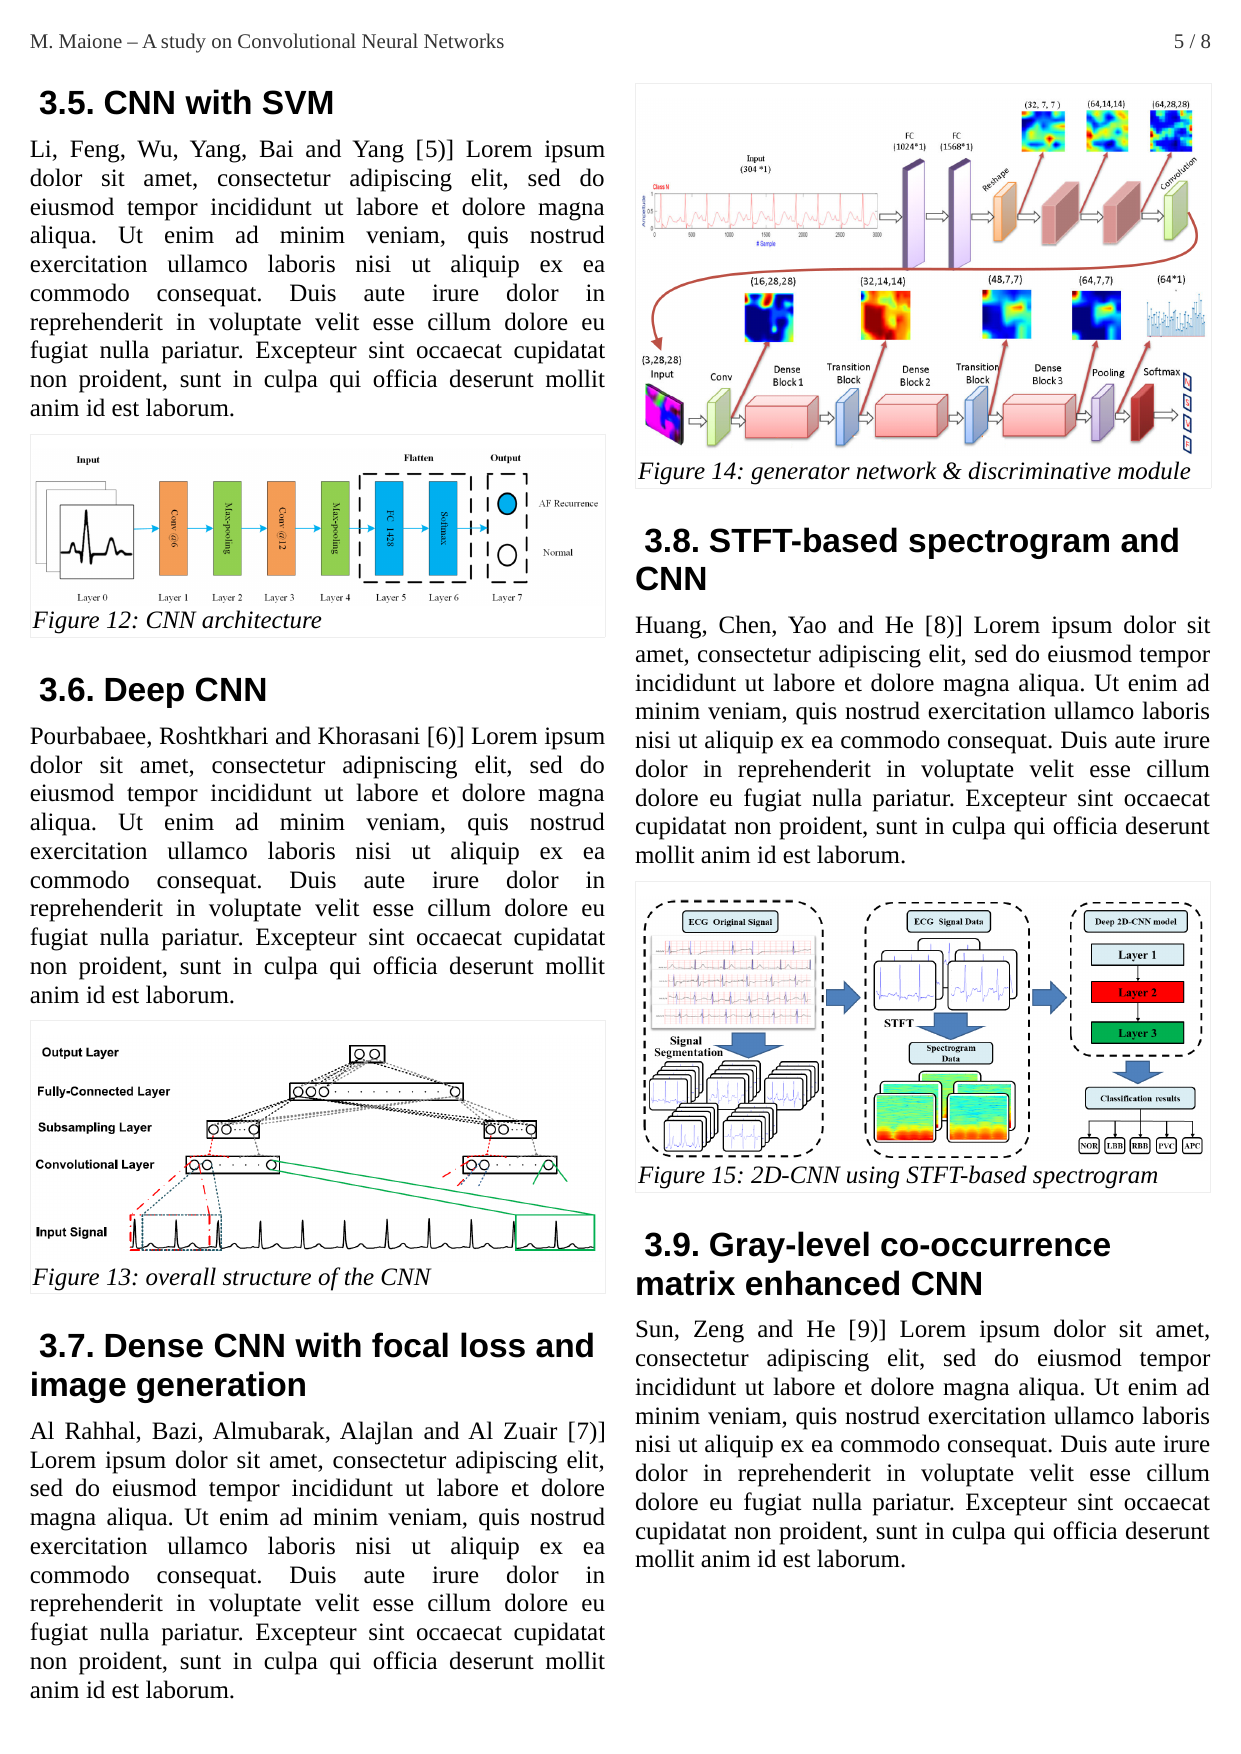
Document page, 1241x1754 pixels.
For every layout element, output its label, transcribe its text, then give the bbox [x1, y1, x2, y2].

subtitle CNN with SVM [29, 83, 605, 122]
text Al Rahhal, Bazi, Almubarak, Alajlan and Al Zuair [7] Lorem ipsum dolor sit amet, consectetur adipiscing elit, sed do eiusmod tempor incididunt ut labore et dolore magna aliqua. Ut enim ad minim veniam, quis nostrud exercitation ullamco laboris nisi ut aliquip ex ea commodo consequat. Duis aute irure dolor in reprehenderit in voluptate velit esse cillum dolore eu fugiat nulla pariatur. Excepteur sint occaecat cupidatat non proident, sunt in culpa qui officia deserunt mollit anim id est laborum. [29, 1416, 605, 1703]
text Sun, Zeng and He [9] Lorem ipsum dolor sit amet, consectetur adipiscing elit, sed do eiusmod tempor incididunt ut labore et dolore magna aliqua. Ut enim ad minim veniam, quis nostrud exercitation ullamco laboris nisi ut aliquip ex ea commodo consequat. Duis aute irure dolor in reprehenderit in voluptate velit esse cillum dolore eu fugiat nulla pariatur. Excepteur sint occaecat cupidatat non proident, sunt in culpa qui officia deserunt mollit anim id est laborum. [635, 1314, 1211, 1573]
text Figure 12: CNN architecture [32, 606, 602, 634]
text Pourbabaee, Roshtkhari and Khorasani [6] Lorem ipsum dolor sit amet, consectetur adipniscing elit, sed do eiusmod tempor incididunt ut labore et dolore magna aliqua. Ut enim ad minim veniam, quis nostrud exercitation ullamco laboris nisi ut aliquip ex ea commodo consequat. Duis aute irure dolor in reprehenderit in voluptate velit esse cillum dolore eu fugiat nulla pariatur. Excepteur sint occaecat cupidatat non proident, sunt in culpa qui officia deserunt mollit anim id est laborum. [29, 721, 605, 1008]
picture [637, 896, 1208, 1161]
text Figure 13: overall structure of the CNN [32, 1262, 602, 1291]
subtitle Gray-level co-occurrence matrix enhanced CNN [635, 1225, 1211, 1302]
text Huang, Chen, Yao and He [8] Lorem ipsum dolor sit amet, consectetur adipiscing elit, sed do eiusmod tempor incididunt ut labore et dolore magna aliqua. Ut enim ad minim veniam, quis nostrud exercitation ullamco laboris nisi ut aliquip ex ea commodo consequat. Duis aute irure dolor in reprehenderit in voluptate velit esse cillum dolore eu fugiat nulla pariatur. Excepteur sint occaecat cupidatat non proident, sunt in culpa qui officia deserunt mollit anim id est laborum. [635, 610, 1211, 869]
picture [32, 1035, 603, 1262]
picture [32, 448, 603, 606]
text Figure 14: generator network & discriminative module [638, 456, 1208, 485]
subtitle Deep CNN [29, 670, 605, 708]
subtitle Dense CNN with focal loss and image generation [29, 1326, 605, 1403]
text Li, Feng, Wu, Yang, Bai and Yang [5] Lorem ipsum dolor sit amet, consectetur adipiscing elit, sed do eiusmod tempor incididunt ut labore et dolore magna aliqua. Ut enim ad minim veniam, quis nostrud exercitation ullamco laboris nisi ut aliquip ex ea commodo consequat. Duis aute irure dolor in reprehenderit in voluptate velit esse cillum dolore eu fugiat nulla pariatur. Excepteur sint occaecat cupidatat non proident, sunt in culpa qui officia deserunt mollit anim id est laborum. [29, 134, 605, 422]
text Figure 15: 2D-CNN using STFT-based spectrogram [638, 1161, 1208, 1189]
picture [637, 98, 1208, 456]
subtitle STFT-based spectrogram and CNN [635, 520, 1211, 598]
